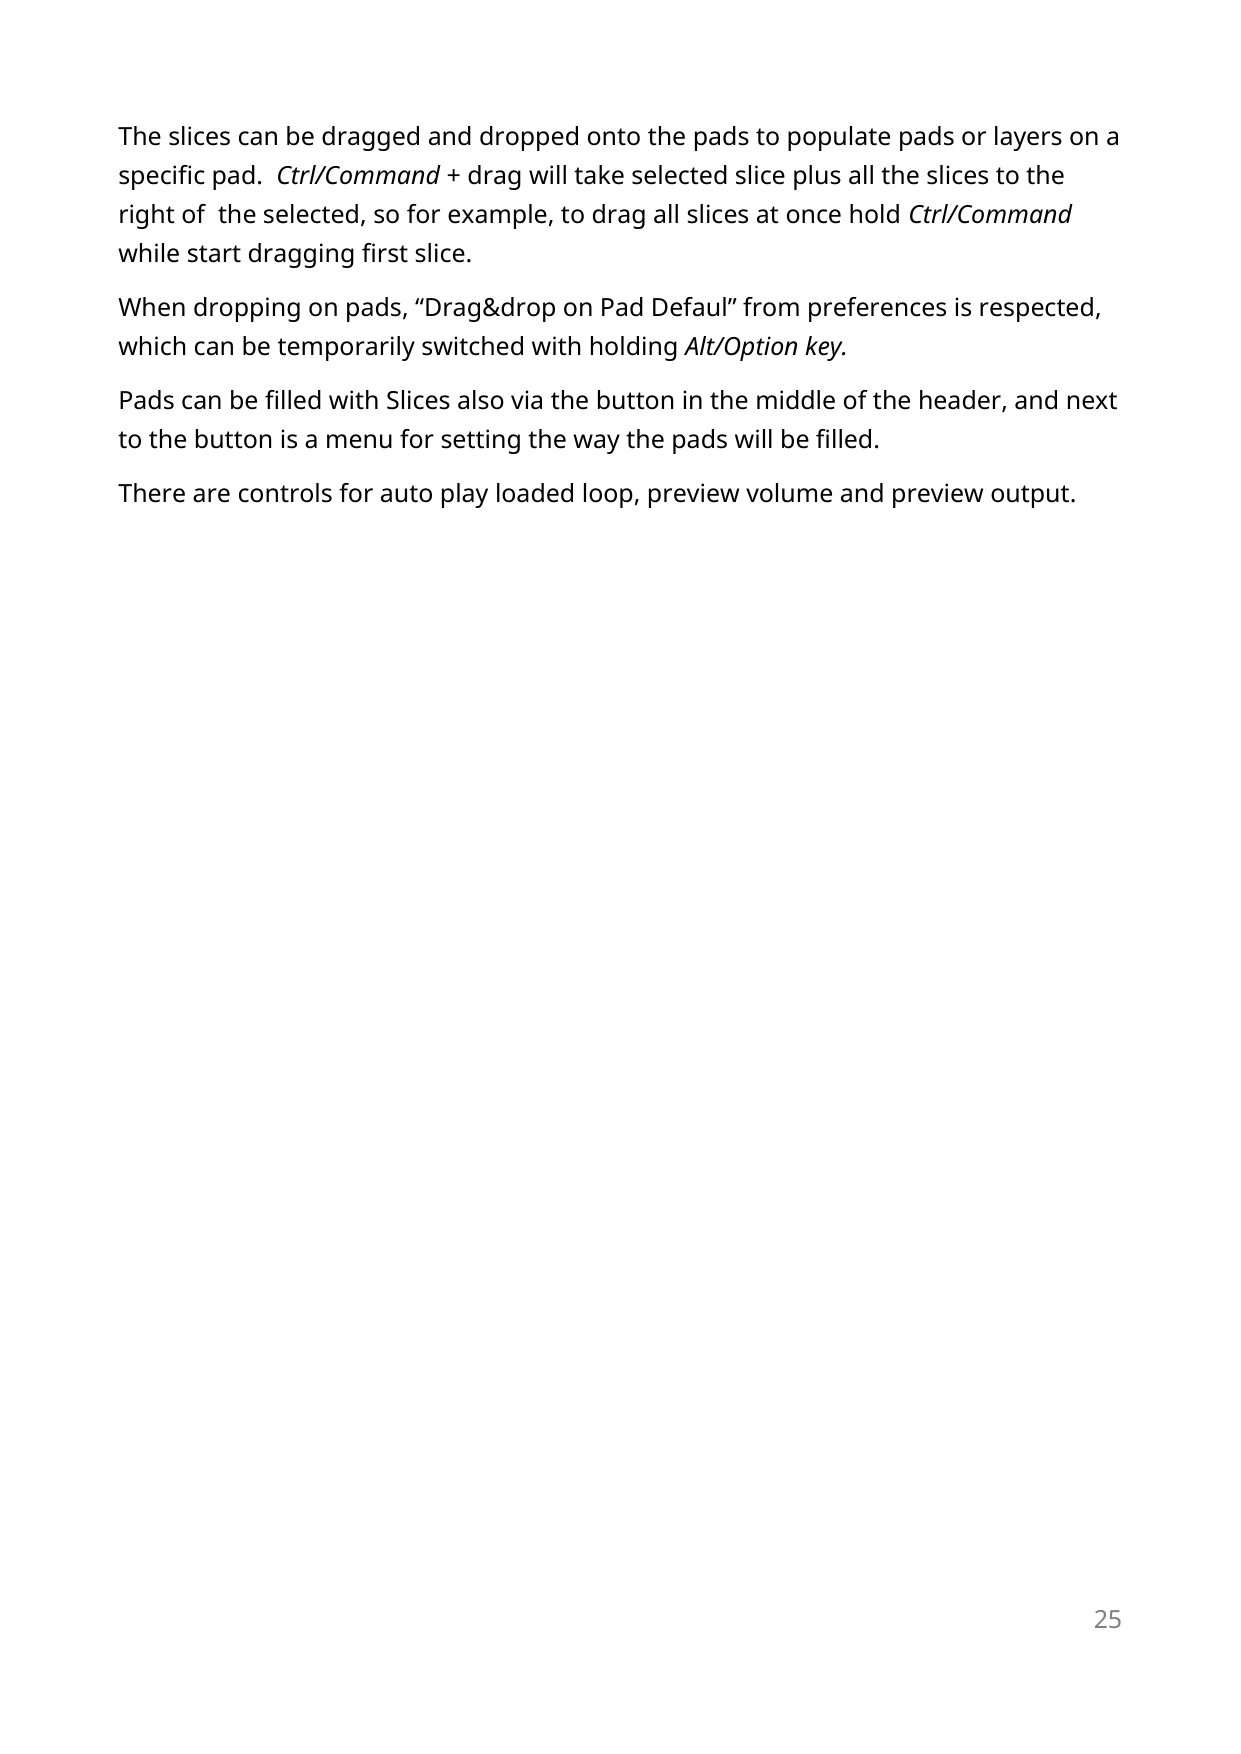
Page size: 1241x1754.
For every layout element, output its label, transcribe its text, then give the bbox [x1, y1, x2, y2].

text There are controls for auto play loaded loop, preview volume and preview output. [118, 475, 1122, 509]
text Pads can be filled with Slices also via the button in the middle of the header, and next to the button is a menu for setting the way the pads will be filled. [118, 382, 1122, 456]
text When dropping on pads, “Drag&drop on Pad Defaul” from preferences is respected, which can be temporarily switched with holding Alt/Option key. [118, 289, 1122, 363]
text The slices can be dragged and dropped onto the pads to populate pads or layers on a specific pad. Ctrl/Command + drag will take selected slice plus all the slices to the right of the selected, so for example, to drag all slices at once hold Ctrl/Command while start dragging first slice. [118, 118, 1122, 270]
